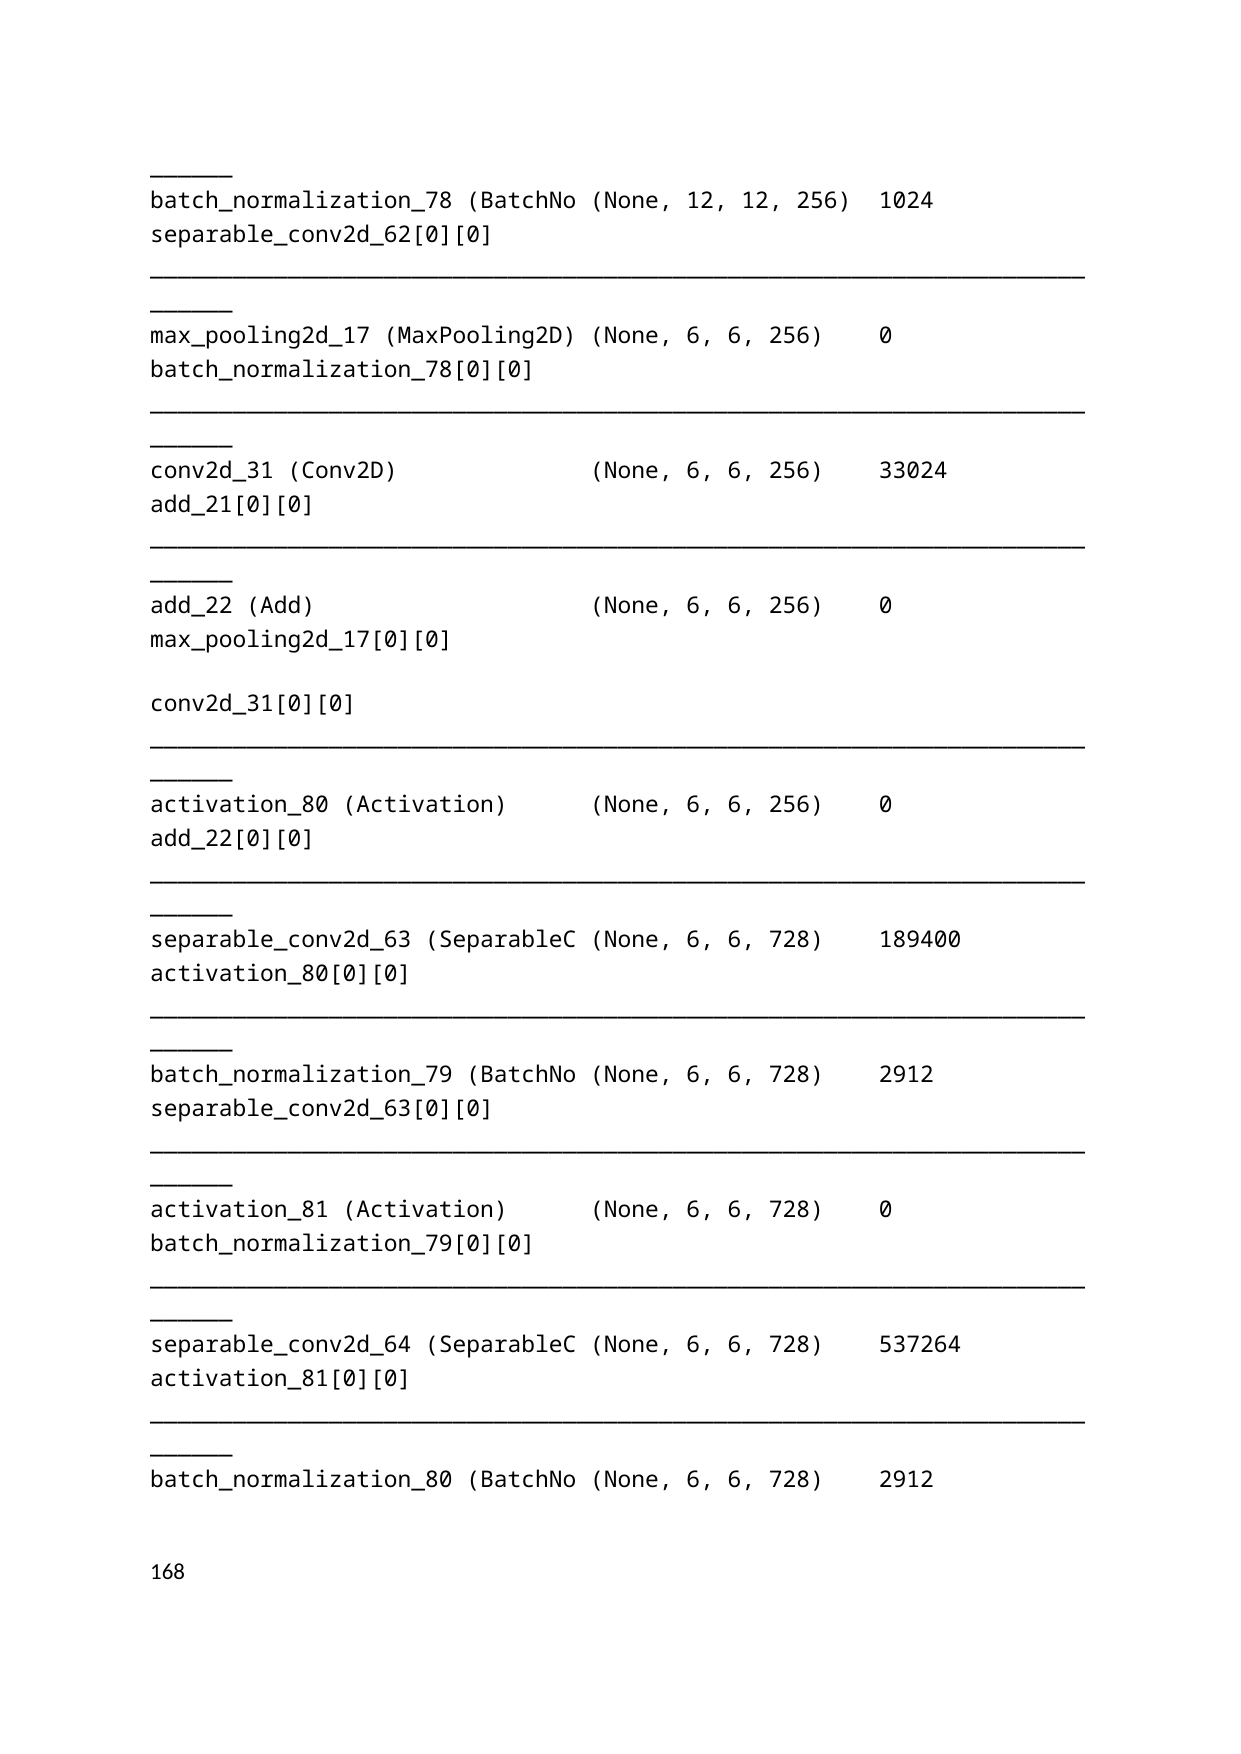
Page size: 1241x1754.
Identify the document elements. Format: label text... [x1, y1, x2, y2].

text ______ batch_normalization_78 (BatchNo (None, 12, 12, 256) 1024 separable_conv2d_62[0][0] __________________________________________________________________________ max_pooling2d_17 (MaxPooling2D) (None, 6, 6, 256) 0 batch_normalization_78[0][0] __________________________________________________________________________ conv2d_31 (Conv2D) (None, 6, 6, 256) 33024 add_21[0][0] __________________________________________________________________________ add_22 (Add) (None, 6, 6, 256) 0 max_pooling2d_17[0][0] conv2d_31[0][0] __________________________________________________________________________ activation_80 (Activation) (None, 6, 6, 256) 0 add_22[0][0] __________________________________________________________________________ separable_conv2d_63 (SeparableC (None, 6, 6, 728) 189400 activation_80[0][0] __________________________________________________________________________ batch_normalization_79 (BatchNo (None, 6, 6, 728) 2912 separable_conv2d_63[0][0] __________________________________________________________________________ activation_81 (Activation) (None, 6, 6, 728) 0 batch_normalization_79[0][0] __________________________________________________________________________ separable_conv2d_64 (SeparableC (None, 6, 6, 728) 537264 activation_81[0][0] __________________________________________________________________________ batch_normalization_80 (BatchNo (None, 6, 6, 728) 2912 [150, 150, 1090, 1494]
